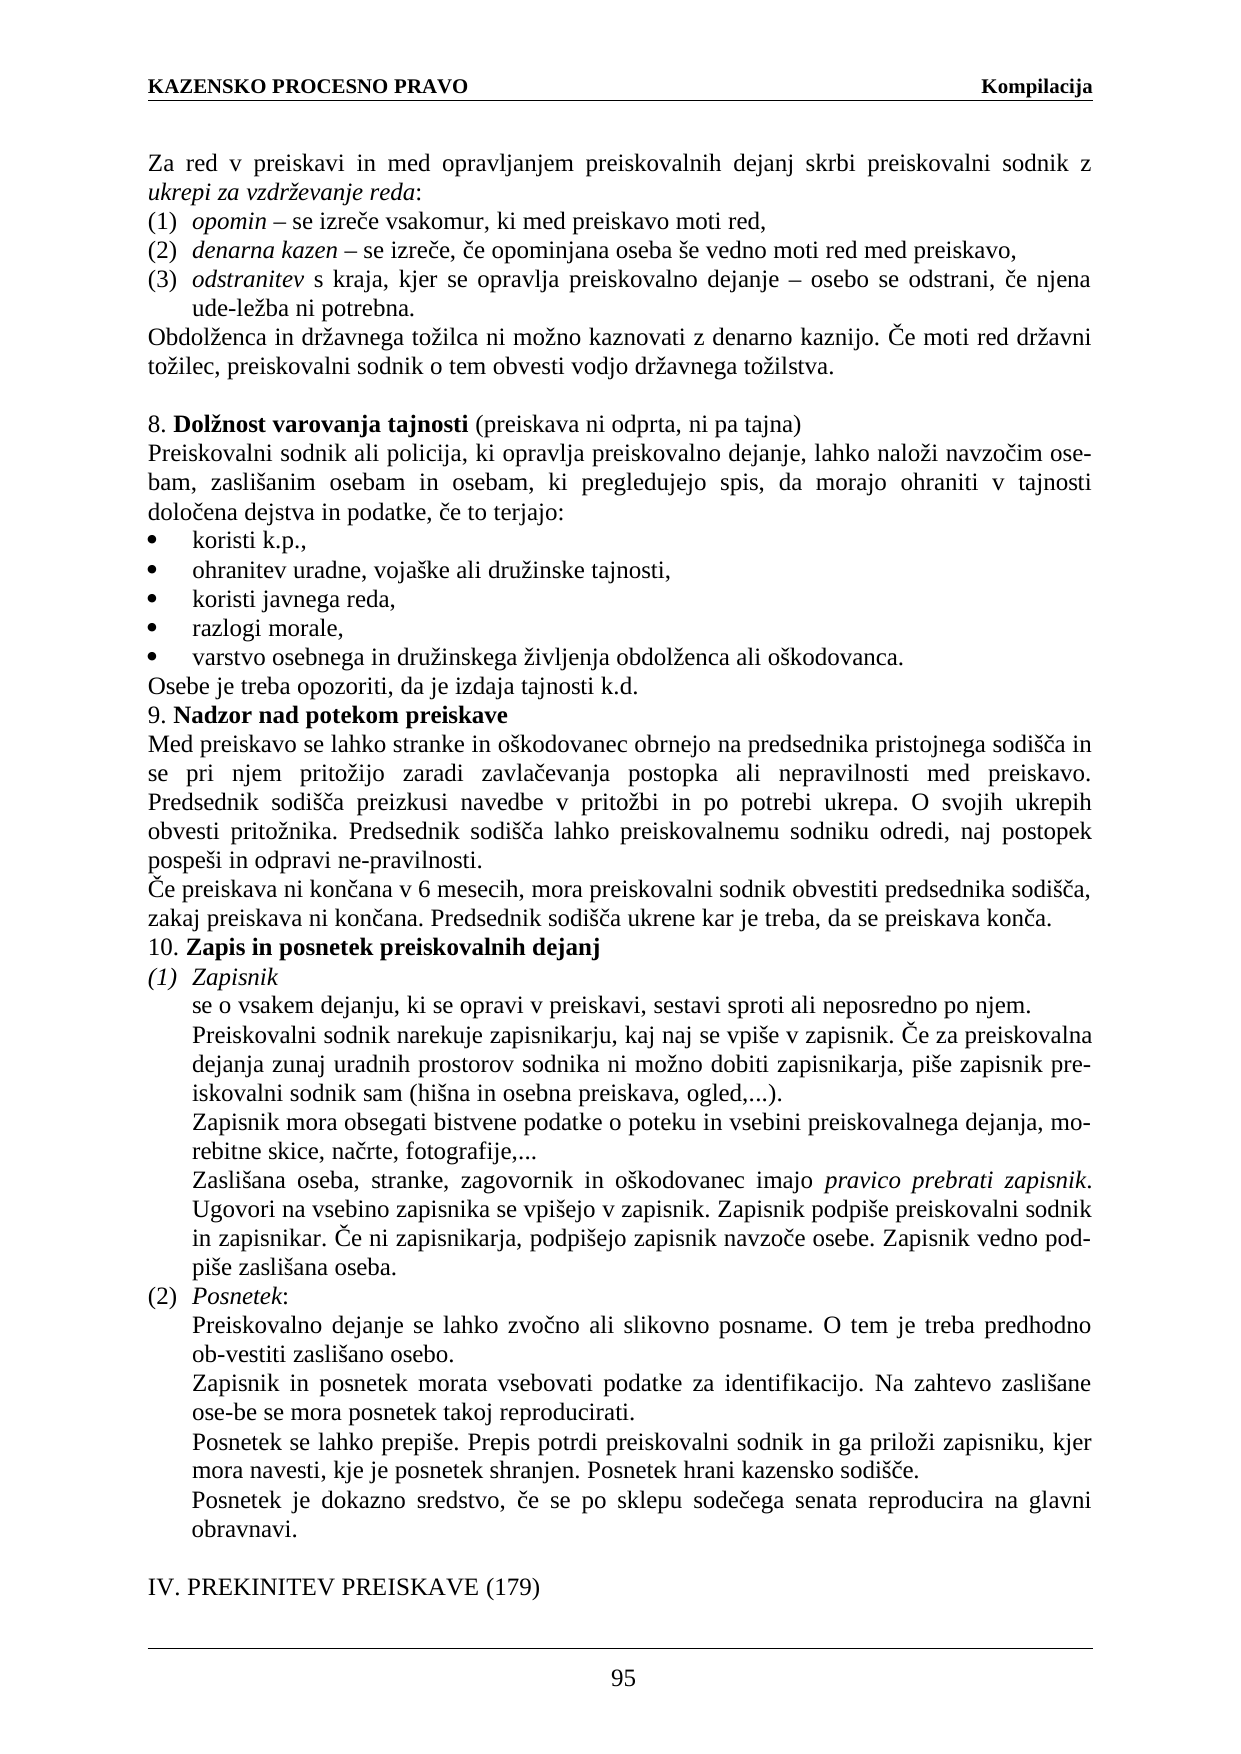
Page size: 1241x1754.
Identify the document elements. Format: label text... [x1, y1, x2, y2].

text Obdolženca in državnega tožilca ni možno kaznovati z denarno kaznijo. Če moti red državni tožilec, preiskovalni sodnik o tem obvesti vodjo državnega tožilstva. [148, 322, 1093, 380]
text Med preiskavo se lahko stranke in oškodovanec obrnejo na predsednika pristojnega sodišča in se pri njem pritožijo zaradi zavlačevanja postopka ali nepravilnosti med preiskavo. Predsednik sodišča preizkusi navedbe v pritožbi in po potrebi ukrepa. O svojih ukrepih obvesti pritožnika. Predsednik sodišča lahko preiskovalnemu sodniku odredi, naj postopek pospeši in odpravi ne-pravilnosti. [148, 729, 1093, 874]
list Zapisnik [148, 961, 1093, 990]
list opomin – se izreče vsakomur, ki med preiskavo moti red, [148, 206, 1093, 235]
list odstranitev s kraja, kjer se opravlja preiskovalno dejanje – osebo se odstrani, če njena ude-ležba ni potrebna. [148, 264, 1093, 322]
text Preiskovalni sodnik narekuje zapisnikarju, kaj naj se vpiše v zapisnik. Če za preiskovalna dejanja zunaj uradnih prostorov sodnika ni možno dobiti zapisnikarja, piše zapisnik pre-iskovalni sodnik sam (hišna in osebna preiskava, ogled,...). [192, 1019, 1093, 1107]
text Preiskovalni sodnik ali policija, ki opravlja preiskovalno dejanje, lahko naloži navzočim ose-bam, zaslišanim osebam in osebam, ki pregledujejo spis, da morajo ohraniti v tajnosti določena dejstva in podatke, če to terjajo: [148, 438, 1093, 525]
text Za red v preiskavi in med opravljanjem preiskovalnih dejanj skrbi preiskovalni sodnik z ukrepi za vzdrževanje reda: [148, 148, 1093, 206]
text Preiskovalno dejanje se lahko zvočno ali slikovno posname. O tem je treba predhodno ob-vestiti zaslišano osebo. [192, 1310, 1093, 1368]
list razlogi morale, [148, 613, 1093, 642]
text se o vsakem dejanju, ki se opravi v preiskavi, sestavi sproti ali neposredno po njem. [192, 990, 1093, 1019]
list koristi javnega reda, [148, 583, 1093, 613]
text Posnetek je dokazno sredstvo, če se po sklepu sodečega senata reproducira na glavni obravnavi. [191, 1484, 1093, 1543]
text Zapisnik in posnetek morata vsebovati podatke za identifikacijo. Na zahtevo zaslišane ose-be se mora posnetek takoj reproducirati. [192, 1368, 1093, 1426]
list koristi k.p., [148, 525, 1093, 554]
list Posnetek: [148, 1281, 1093, 1310]
text Osebe je treba opozoriti, da je izdaja tajnosti k.d. [148, 671, 1093, 700]
text IV. PREKINITEV PREISKAVE (179) [148, 1572, 1093, 1601]
text 10. Zapis in posnetek preiskovalnih dejanj [148, 932, 1093, 961]
text Zapisnik mora obsegati bistvene podatke o poteku in vsebini preiskovalnega dejanja, mo-rebitne skice, načrte, fotografije,... [192, 1107, 1093, 1165]
list ohranitev uradne, vojaške ali družinske tajnosti, [148, 554, 1093, 583]
text Zaslišana oseba, stranke, zagovornik in oškodovanec imajo pravico prebrati zapisnik. Ugovori na vsebino zapisnika se vpišejo v zapisnik. Zapisnik podpiše preiskovalni sodnik in zapisnikar. Če ni zapisnikarja, podpišejo zapisnik navzoče osebe. Zapisnik vedno pod-piše zaslišana oseba. [192, 1165, 1093, 1281]
text 8. Dolžnost varovanja tajnosti (preiskava ni odprta, ni pa tajna) [148, 409, 1093, 438]
text Posnetek se lahko prepiše. Prepis potrdi preiskovalni sodnik in ga priloži zapisniku, kjer mora navesti, kje je posnetek shranjen. Posnetek hrani kazensko sodišče. [192, 1426, 1093, 1484]
text 9. Nadzor nad potekom preiskave [148, 700, 1093, 729]
text Če preiskava ni končana v 6 mesecih, mora preiskovalni sodnik obvestiti predsednika sodišča, zakaj preiskava ni končana. Predsednik sodišča ukrene kar je treba, da se preiskava konča. [148, 874, 1093, 932]
list varstvo osebnega in družinskega življenja obdolženca ali oškodovanca. [148, 642, 1093, 671]
list denarna kazen – se izreče, če opominjana oseba še vedno moti red med preiskavo, [148, 235, 1093, 264]
